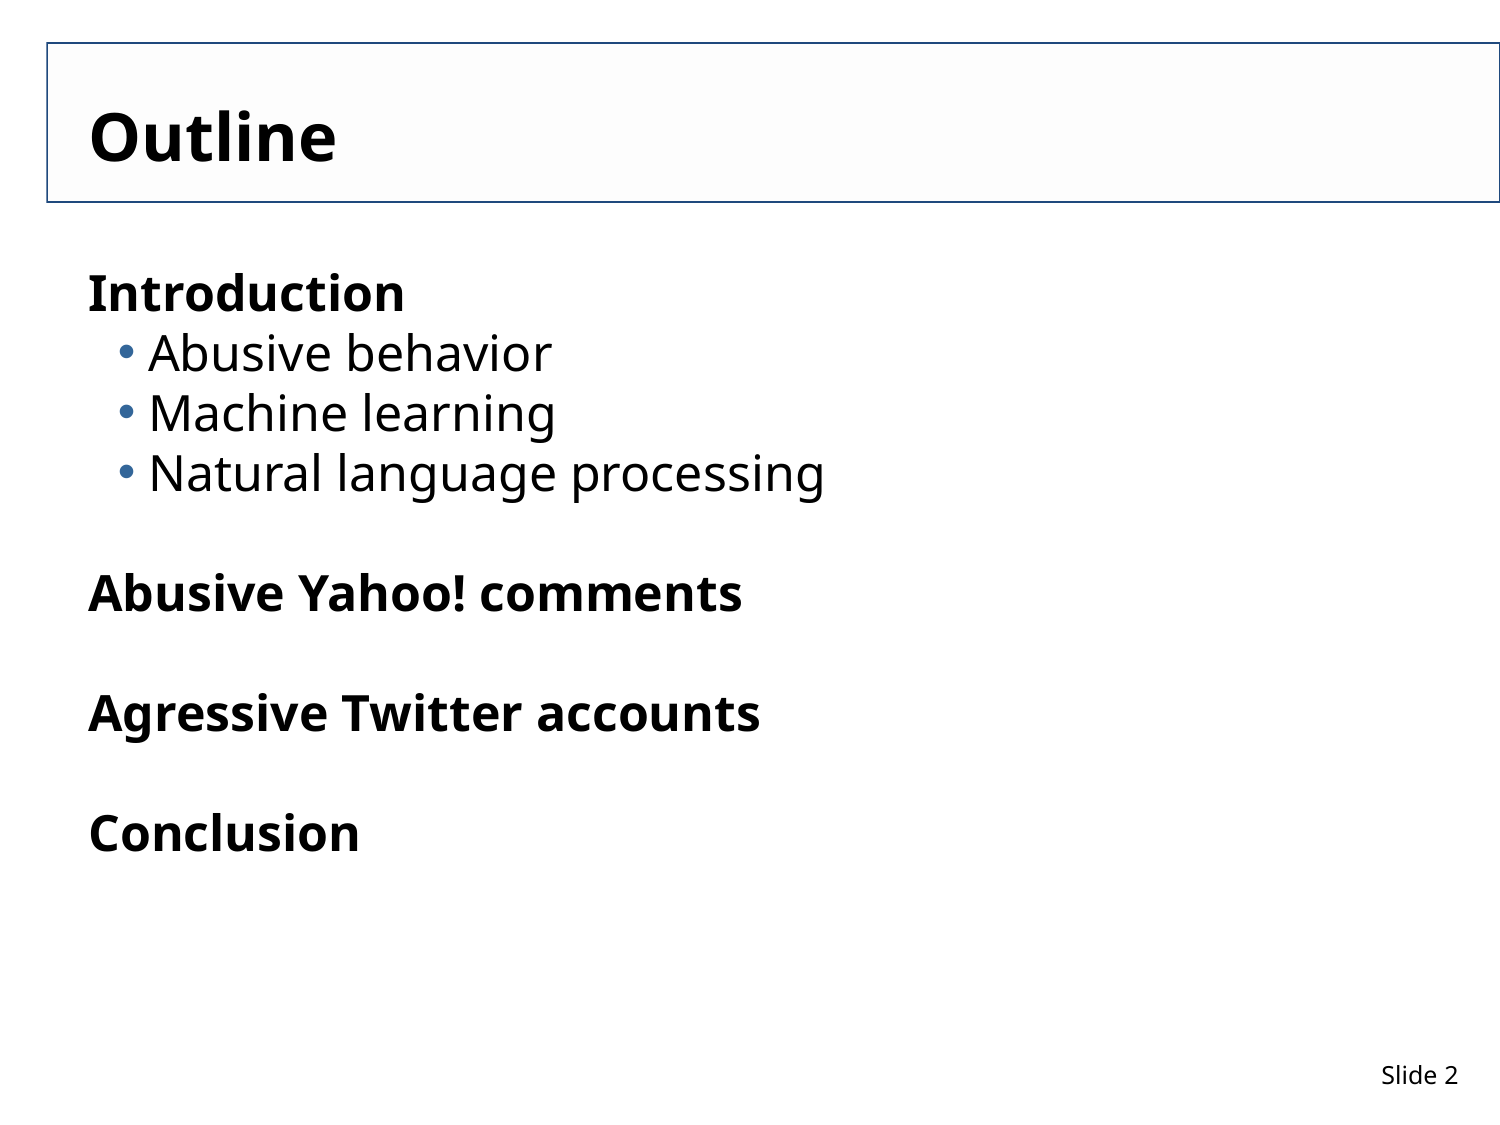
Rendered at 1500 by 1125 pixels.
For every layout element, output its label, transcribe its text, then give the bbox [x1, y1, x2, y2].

text_box Introduction Abusive behavior Machine learning Natural language processing Abusive Yahoo! comments Agressive Twitter accounts Conclusion [88, 260, 1435, 1029]
text_box Outline [88, 42, 1469, 176]
